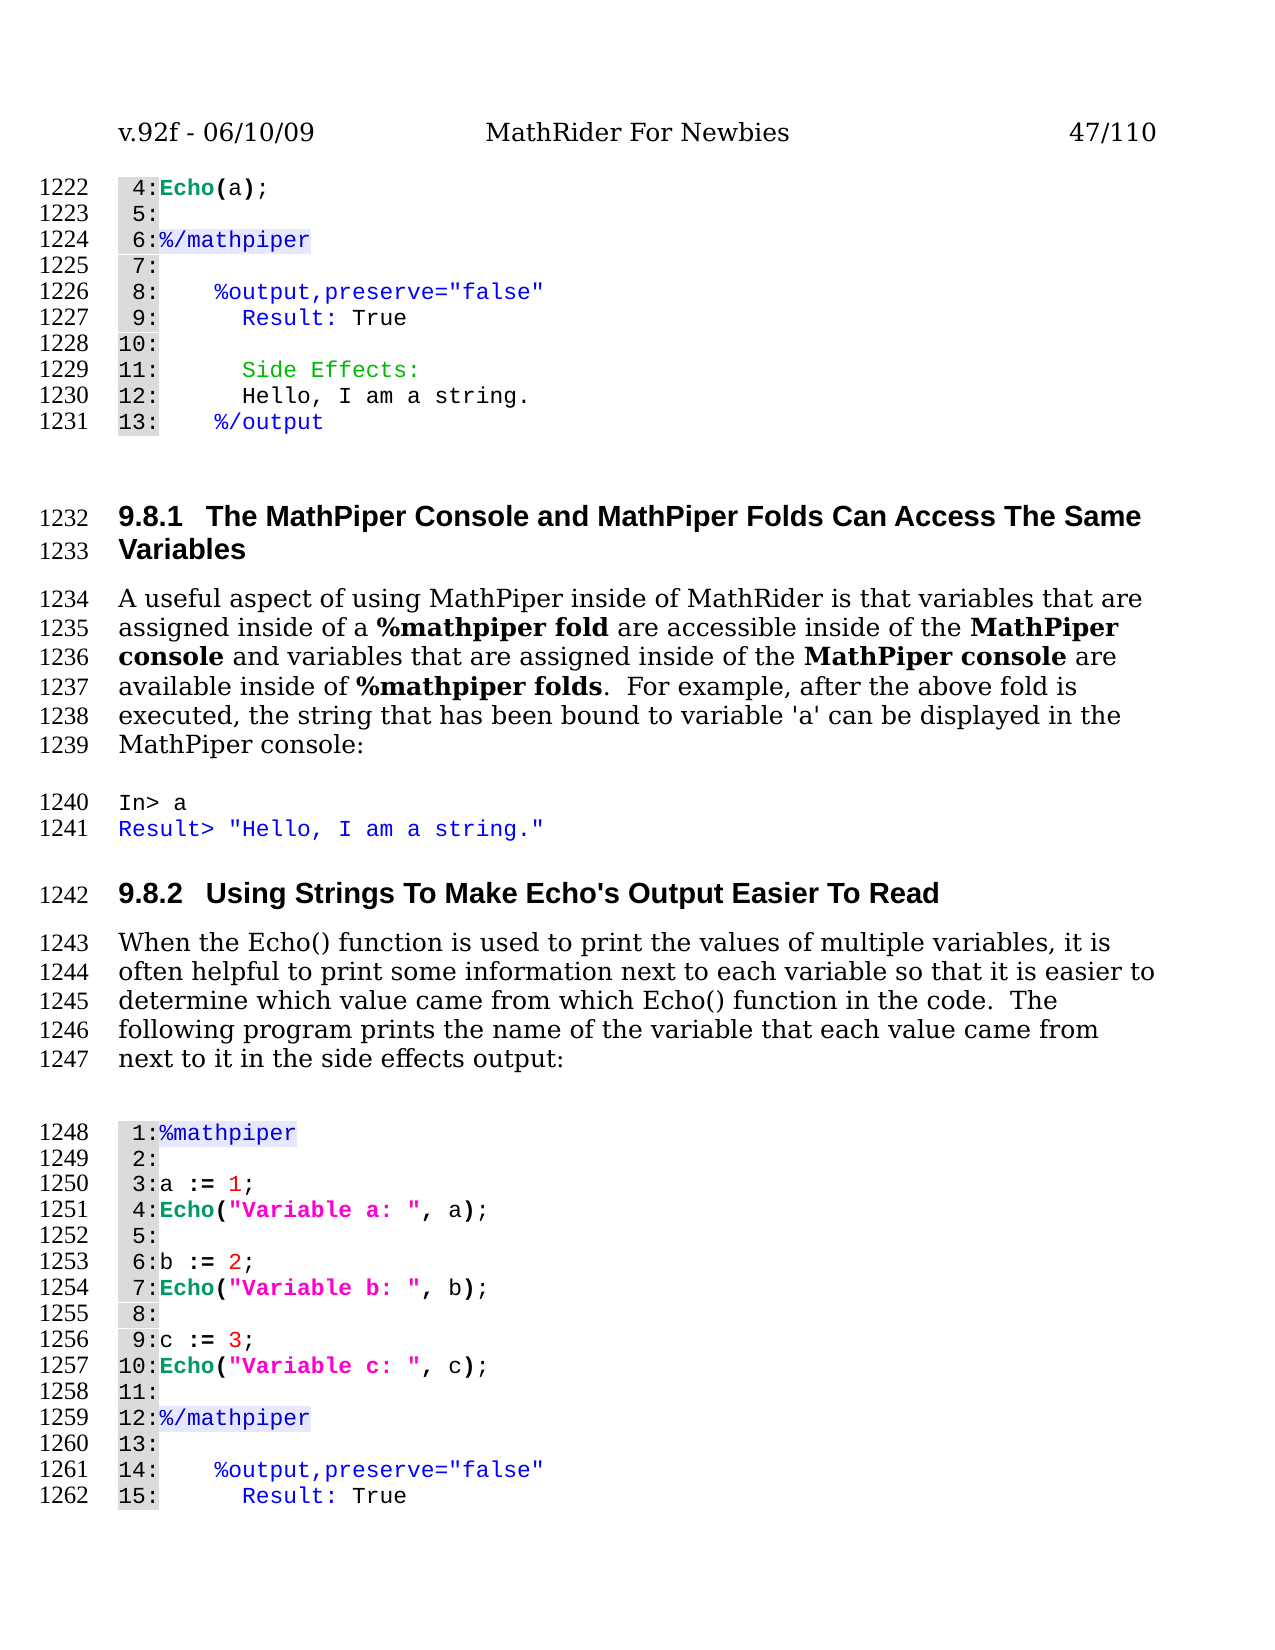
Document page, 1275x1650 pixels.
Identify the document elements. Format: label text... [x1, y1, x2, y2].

text 12: Hello, I am a string. [118, 384, 1157, 410]
text 13: %/output [118, 410, 1157, 436]
subtitle The MathPiper Console and MathPiper Folds Can Access The Same Variables [118, 499, 1157, 566]
text Result> "Hello, I am a string." [118, 817, 1157, 843]
text 9: Result: True [118, 306, 1157, 332]
text When the Echo() function is used to print the values of multiple variables, it is often helpful to print some information next to each variable so that it is easier to determine which value came from which Echo() function in the code. The following program prints the name of the variable that each value came from next to it in the side effects output: [118, 928, 1157, 1074]
text 8: %output,preserve="false" [118, 281, 1157, 306]
text 7: [118, 254, 1157, 281]
text 5: [118, 1225, 1157, 1251]
text 6:b := 2; [118, 1251, 1157, 1277]
text 9:c := 3; [118, 1328, 1157, 1354]
text 4:Echo("Variable a: ", a); [118, 1199, 1157, 1225]
text 11: [118, 1380, 1157, 1406]
text 15: Result: True [118, 1484, 1157, 1510]
text 13: [118, 1432, 1157, 1458]
text 11: Side Effects: [118, 358, 1157, 384]
text 8: [118, 1302, 1157, 1328]
text 2: [118, 1147, 1157, 1173]
text 1:%mathpiper [118, 1121, 1157, 1147]
subtitle Using Strings To Make Echo's Output Easier To Read [118, 876, 1157, 910]
text 6:%/mathpiper [118, 229, 1157, 254]
text 7:Echo("Variable b: ", b); [118, 1277, 1157, 1302]
text In> a [118, 791, 1157, 817]
text 3:a := 1; [118, 1173, 1157, 1199]
text 10: [118, 332, 1157, 358]
text 4:Echo(a); [118, 177, 1157, 203]
text 14: %output,preserve="false" [118, 1458, 1157, 1484]
text 10:Echo("Variable c: ", c); [118, 1354, 1157, 1380]
text 5: [118, 203, 1157, 229]
text 12:%/mathpiper [118, 1406, 1157, 1432]
text A useful aspect of using MathPiper inside of MathRider is that variables that are assigned inside of a %mathpiper fold are accessible inside of the MathPiper console and variables that are assigned inside of the MathPiper console are available inside of %mathpiper folds. For example, after the above fold is executed, the string that has been bound to variable 'a' can be displayed in the MathPiper console: [118, 584, 1157, 759]
